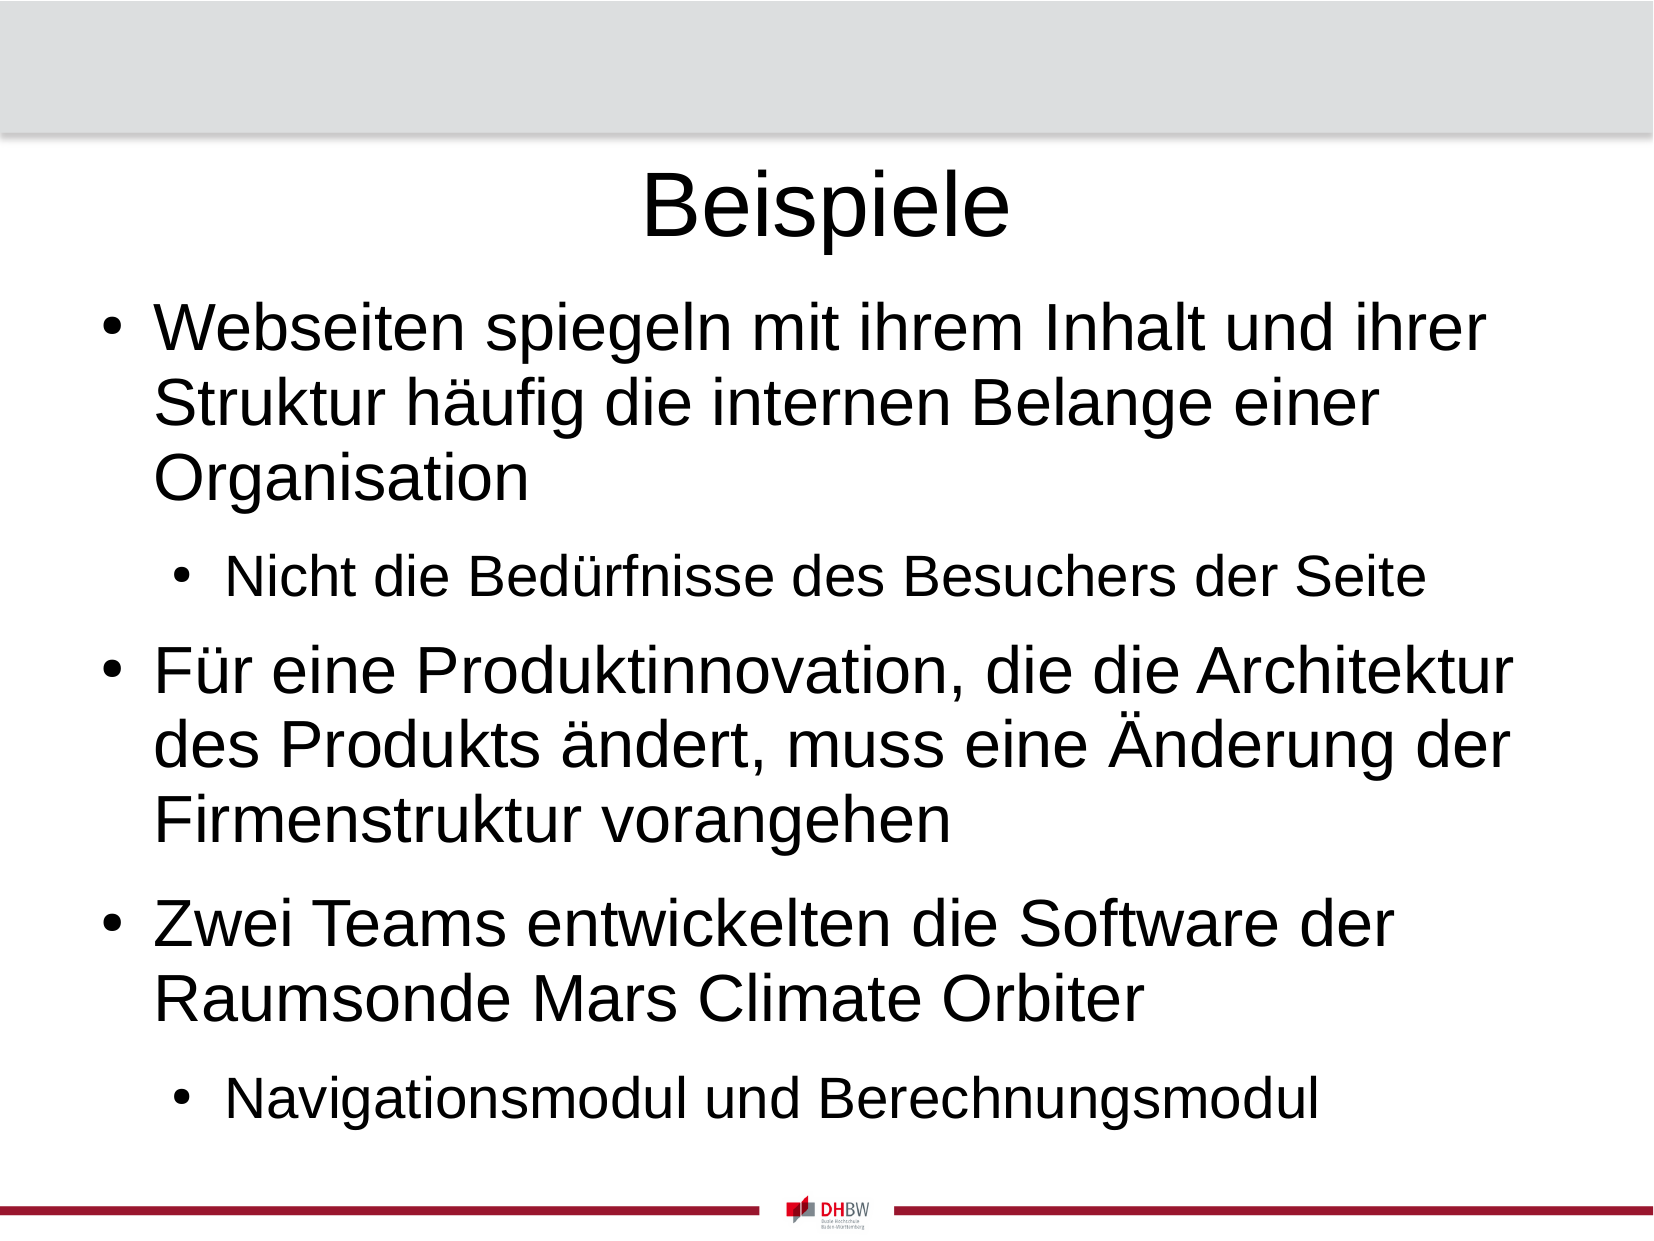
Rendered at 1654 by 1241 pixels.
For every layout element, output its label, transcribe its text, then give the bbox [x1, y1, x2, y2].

title Beispiele [82, 49, 1571, 257]
list Webseiten spiegeln mit ihrem Inhalt und ihrer Struktur häufig die internen Belange einer Organisation Nicht die Bedürfnisse des Besuchers der Seite Für eine Produktinnovation, die die Architektur des Produkts ändert, muss eine Änderung der Firmenstruktur vorangehen Zwei Teams entwickelten die Software der Raumsonde Mars Climate Orbiter Navigationsmodul und Berechnungsmodul [82, 290, 1571, 1131]
picture [0, 1, 1654, 1237]
